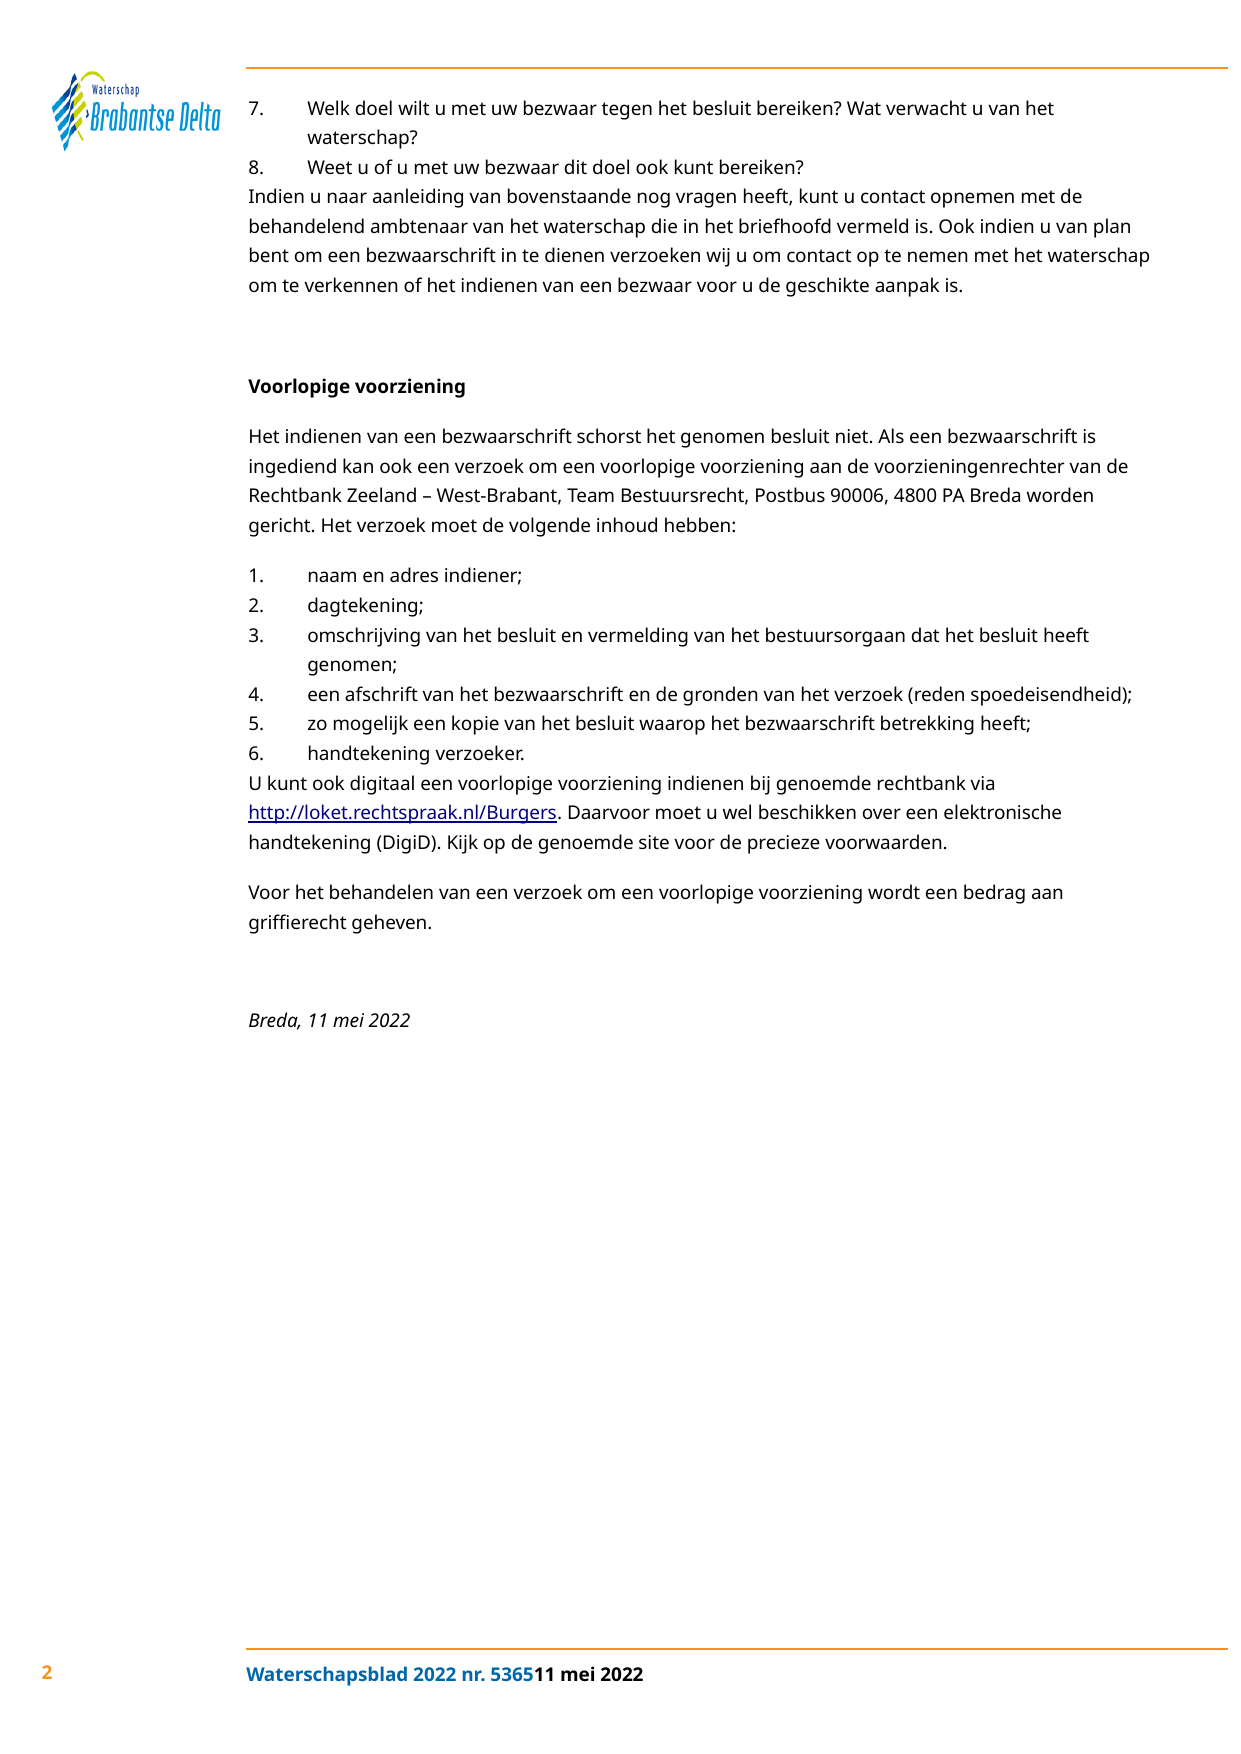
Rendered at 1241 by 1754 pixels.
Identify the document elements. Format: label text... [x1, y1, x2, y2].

list handtekening verzoeker. [248, 740, 1152, 766]
list een afschrift van het bezwaarschrift en de gronden van het verzoek (reden spoedeisendheid); [248, 681, 1152, 707]
list omschrijving van het besluit en vermelding van het bestuursorgaan dat het besluit heeft genomen; [248, 622, 1152, 677]
text Het indienen van een bezwaarschrift schorst het genomen besluit niet. Als een bezwaarschrift is ingediend kan ook een verzoek om een voorlopige voorziening aan de voorzieningenrechter van de Rechtbank Zeeland – West-Brabant, Team Bestuursrecht, Postbus 90006, 4800 PA Breda worden gericht. Het verzoek moet de volgende inhoud hebben: [248, 423, 1152, 538]
text Indien u naar aanleiding van bovenstaande nog vragen heeft, kunt u contact opnemen met de behandelend ambtenaar van het waterschap die in het briefhoofd vermeld is. Ook indien u van plan bent om een bezwaarschrift in te dienen verzoeken wij u om contact op te nemen met het waterschap om te verkennen of het indienen van een bezwaar voor u de geschikte aanpak is. [248, 183, 1152, 298]
list naam en adres indiener; [248, 563, 1152, 588]
text U kunt ook digitaal een voorlopige voorziening indienen bij genoemde rechtbank via http://loket.rechtspraak.nl/Burgers. Daarvoor moet u wel beschikken over een elektronische handtekening (DigiD). Kijk op de genoemde site voor de precieze voorwaarden. [248, 770, 1152, 855]
list Welk doel wilt u met uw bezwaar tegen het besluit bereiken? Wat verwacht u van het waterschap? [248, 95, 1152, 150]
list dagtekening; [248, 592, 1152, 618]
text Voor het behandelen van een verzoek om een voorlopige voorziening wordt een bedrag aan griffierecht geheven. [248, 879, 1152, 935]
list Weet u of u met uw bezwaar dit doel ook kunt bereiken? [248, 154, 1152, 180]
picture [41, 47, 231, 172]
text Breda, 11 mei 2022 [248, 1007, 1152, 1033]
list zo mogelijk een kopie van het besluit waarop het bezwaarschrift betrekking heeft; [248, 711, 1152, 736]
text Voorlopige voorziening [248, 373, 1152, 399]
